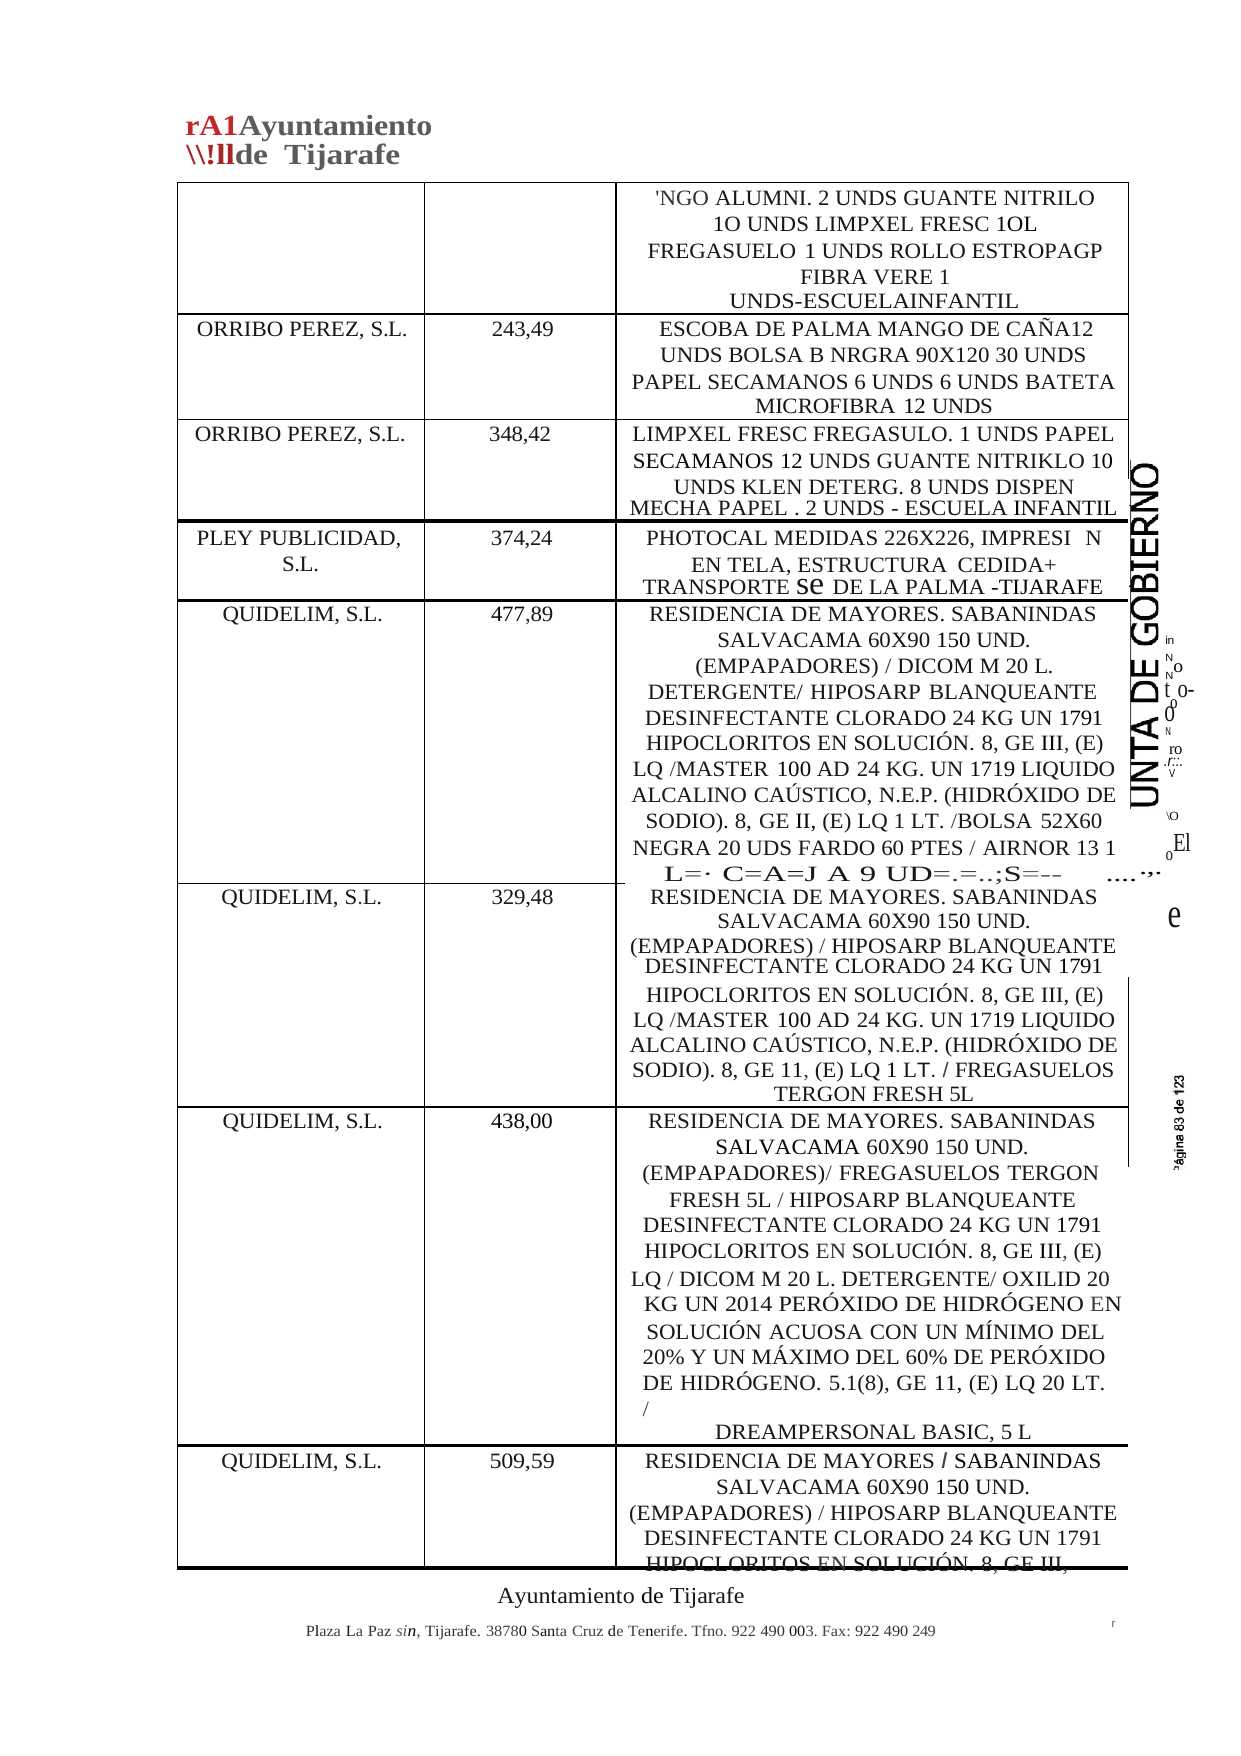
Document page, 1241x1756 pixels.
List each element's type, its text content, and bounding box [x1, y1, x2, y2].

table_cell HIPOCLORITOS EN SOLUCIÓN. 8, GE III, (E) [625, 730, 1128, 755]
table_cell [178, 730, 424, 755]
table_cell [425, 909, 615, 934]
table_cell L=· C=A=J A 9 UD=.=..;S=-- .... [625, 860, 1128, 886]
text oEl [1165, 823, 1201, 859]
table_cell RESIDENCIA DE MAYORES I SABANINDAS SALVACAMA 60X90 150 UND. (EMPAPADORES) / HIPOSARP BLANQUEANTE DESINFECTANTE CLORADO 24 KG UN 1791 HIPOCLORITOS EN SOLUCIÓN. 8, GE III, [617, 1447, 1128, 1566]
table_cell 243,49 [425, 315, 615, 418]
table_cell [178, 977, 424, 1008]
table_cell 477,89 [425, 602, 615, 626]
table_cell [178, 1318, 424, 1444]
table_cell [425, 1008, 615, 1032]
table_cell [425, 1266, 615, 1318]
table_cell HIPOCLORITOS EN SOLUCIÓN. 8, GE III, (E) [617, 1239, 1128, 1266]
table_cell [425, 860, 615, 882]
table_cell DETERGENTE/ HIPOSARP BLANQUEANTE [625, 678, 1128, 704]
table_cell RESIDENCIA DE MAYORES. SABANINDAS [617, 1108, 1128, 1134]
table_cell (EMPAPADORES) / DICOM M 20 L. [625, 652, 1128, 678]
table_header [425, 183, 615, 313]
text ro [1169, 742, 1201, 758]
table_cell SALVACAMA 60X90 150 UND. [617, 1134, 1128, 1167]
table_cell 509,59 [425, 1447, 615, 1566]
text too- [1165, 673, 1201, 712]
table_cell [178, 1057, 424, 1082]
table_cell [425, 1082, 615, 1106]
text N [1165, 670, 1169, 682]
table_cell QUIDELIM, S.L. [178, 886, 424, 909]
table_cell LQ /MASTER 100 AD 24 KG. UN 1719 LIQUIDO [625, 755, 1128, 781]
table_cell [425, 1134, 615, 1167]
table_cell DESINFECTANTE CLORADO 24 KG UN 1791 [625, 704, 1128, 729]
table_cell [425, 1167, 615, 1186]
table_cell [425, 755, 615, 781]
table_cell LQ / DICOM M 20 L. DETERGENTE/ OXILID 20 KG UN 2014 PERÓXIDO DE HIDRÓGENO EN [617, 1266, 1128, 1318]
table_cell [178, 678, 424, 704]
table_cell [425, 626, 615, 652]
table_cell [178, 860, 424, 882]
table_cell [178, 1134, 424, 1167]
table_cell ORRIBO PEREZ, S.L. [178, 315, 424, 418]
table_cell [425, 833, 615, 860]
table_cell [425, 678, 615, 704]
table_cell [178, 652, 424, 678]
table_cell [178, 626, 424, 652]
text No [1165, 649, 1201, 665]
table_cell [425, 959, 615, 977]
table_cell (EMPAPADORES) / HIPOSARP BLANQUEANTE [625, 934, 1128, 959]
table_cell QUIDELIM, S.L. [178, 1108, 424, 1134]
table_cell [425, 807, 615, 833]
table_cell [178, 833, 424, 860]
table_cell [178, 755, 424, 781]
table_cell QUIDELIM, S.L. [178, 1447, 424, 1566]
table_cell [178, 1008, 424, 1032]
table_cell 438,00 [425, 1108, 615, 1134]
table_cell LQ /MASTER 100 AD 24 KG. UN 1719 LIQUIDO [625, 1008, 1128, 1032]
table_cell [178, 1239, 424, 1266]
subtitle e [1167, 888, 1201, 936]
table_cell [178, 807, 424, 833]
table_cell [425, 977, 615, 1008]
table_cell QUIDELIM, S.L. [178, 602, 424, 626]
table_cell PHOTOCAL MEDIDAS 226X226, IMPRESI N EN TELA, ESTRUCTURA CEDIDA+ TRANSPORTE se DE LA PALMA -TIJARAFE [617, 523, 1128, 599]
table_cell [425, 730, 615, 755]
table_cell ALCALINO CAÚSTICO, N.E.P. (HIDRÓXIDO DE [625, 1033, 1128, 1057]
text N [1165, 724, 1201, 738]
table_cell [178, 934, 424, 959]
table_cell [178, 1033, 424, 1057]
table_cell SODIO). 8, GE II, (E) LQ 1 LT. /BOLSA 52X60 [625, 807, 1128, 833]
table_cell [425, 1057, 615, 1082]
table_cell SALVACAMA 60X90 150 UND. [625, 626, 1128, 652]
table_cell [178, 909, 424, 934]
table_cell LIMPXEL FRESC FREGASULO. 1 UNDS PAPEL SECAMANOS 12 UNDS GUANTE NITRIKLO 10 [617, 420, 1128, 479]
table_cell [425, 652, 615, 678]
table_cell [178, 1266, 424, 1318]
table_cell SALVACAMA 60X90 150 UND. [625, 909, 1128, 934]
table_cell ALCALINO CAÚSTICO, N.E.P. (HIDRÓXIDO DE [625, 781, 1128, 807]
text .r::. [1165, 758, 1201, 769]
table_cell HIPOCLORITOS EN SOLUCIÓN. 8, GE III, (E) [625, 977, 1128, 1008]
text \O [1166, 809, 1201, 823]
table_cell 348,42 [425, 420, 615, 519]
table_cell [425, 781, 615, 807]
table_cell TERGON FRESH 5L [625, 1082, 1128, 1106]
table_cell [178, 704, 424, 729]
table_cell UNDS KLEN DETERG. 8 UNDS DISPEN MECHA PAPEL . 2 UNDS - ESCUELA INFANTIL [617, 479, 1128, 519]
table_header 'NGO ALUMNI. 2 UNDS GUANTE NITRILO 1O UNDS LIMPXEL FRESC 1OL FREGASUELO 1 UNDS ROLLO ESTROPAGP FIBRA VERE 1 UNDS-ESCUELAINFANTIL [617, 183, 1128, 313]
table_cell (EMPAPADORES)/ FREGASUELOS TERGON [617, 1167, 1128, 1186]
table_cell [178, 781, 424, 807]
table_cell [178, 1186, 424, 1239]
table_cell [425, 704, 615, 729]
table_cell ESCOBA DE PALMA MANGO DE CAÑA12 UNDS BOLSA B NRGRA 90X120 30 UNDS PAPEL SECAMANOS 6 UNDS 6 UNDS BATETA MICROFIBRA 12 UNDS [617, 315, 1128, 418]
table_cell [425, 1239, 615, 1266]
table_cell [178, 1082, 424, 1106]
text V [1169, 769, 1201, 780]
table_cell [425, 1033, 615, 1057]
table_cell SOLUCIÓN ACUOSA CON UN MÍNIMO DEL 20% Y UN MÁXIMO DEL 60% DE PERÓXIDO DE HIDRÓGENO. 5.1(8), GE 11, (E) LQ 20 LT. / DREAMPERSONAL BASIC, 5 L [617, 1318, 1128, 1444]
table_cell NEGRA 20 UDS FARDO 60 PTES / AIRNOR 13 1 [625, 833, 1128, 860]
table_cell [425, 1186, 615, 1239]
text in [1165, 635, 1201, 647]
text .,. [102, 854, 177, 879]
table_cell RESIDENCIA DE MAYORES. SABANINDAS [625, 886, 1128, 909]
table_cell 329,48 [425, 886, 615, 909]
table_cell [425, 934, 615, 959]
table_cell 374,24 [425, 523, 615, 599]
table_cell [617, 602, 625, 882]
table_header [178, 183, 424, 313]
table_cell FRESH 5L / HIPOSARP BLANQUEANTE DESINFECTANTE CLORADO 24 KG UN 1791 [617, 1186, 1128, 1239]
table_cell ORRIBO PEREZ, S.L. [178, 420, 424, 519]
table_cell SODIO). 8, GE 11, (E) LQ 1 LT. / FREGASUELOS [625, 1057, 1128, 1082]
text .,. [1129, 854, 1163, 879]
table_cell [425, 1318, 615, 1444]
table_cell DESINFECTANTE CLORADO 24 KG UN 1791 [625, 959, 1128, 977]
table_cell [178, 1167, 424, 1186]
table_cell [617, 884, 625, 1106]
table_cell [178, 959, 424, 977]
table_cell PLEY PUBLICIDAD, S.L. [178, 523, 424, 599]
table_cell RESIDENCIA DE MAYORES. SABANINDAS [625, 602, 1128, 626]
